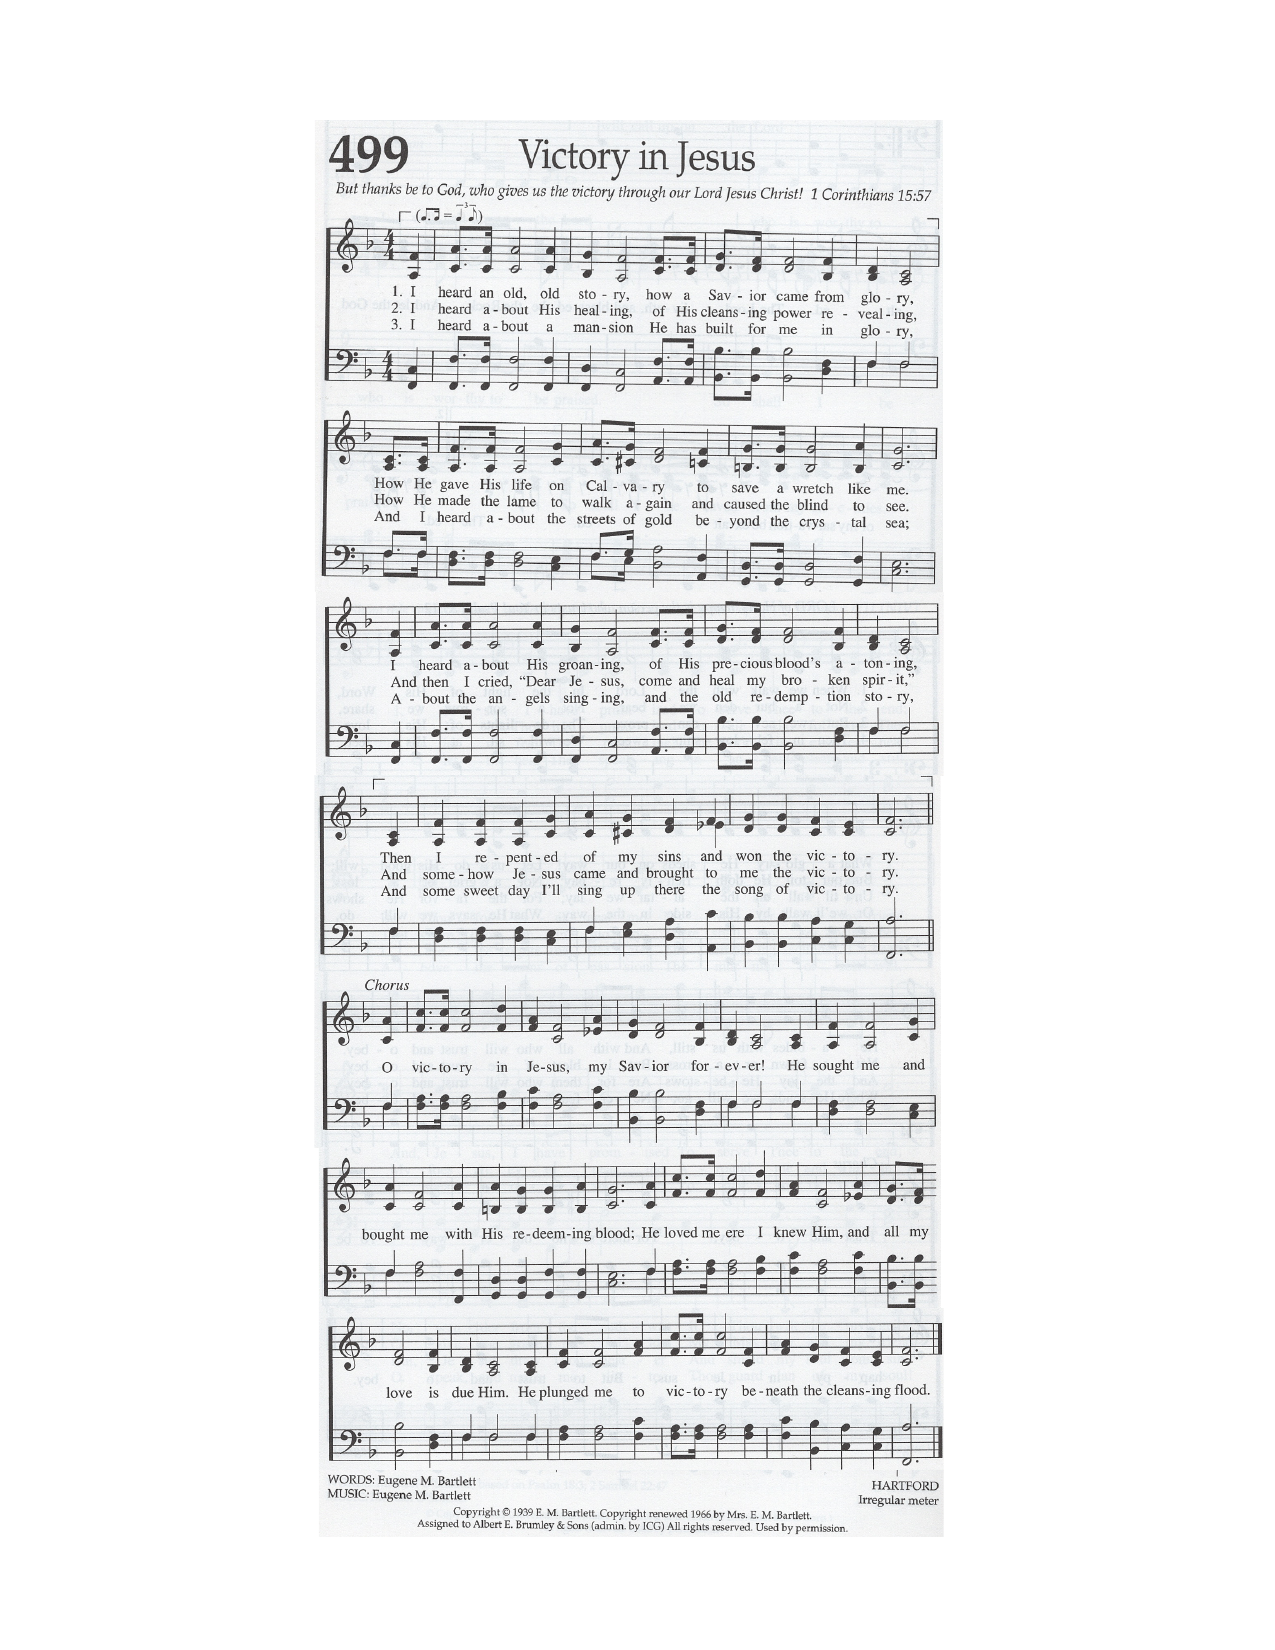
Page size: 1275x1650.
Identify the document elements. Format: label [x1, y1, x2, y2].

picture [318, 1410, 783, 1446]
picture [597, 1533, 944, 1537]
picture [315, 508, 943, 605]
picture [314, 785, 787, 830]
picture [318, 1219, 787, 1254]
picture [314, 1018, 783, 1057]
